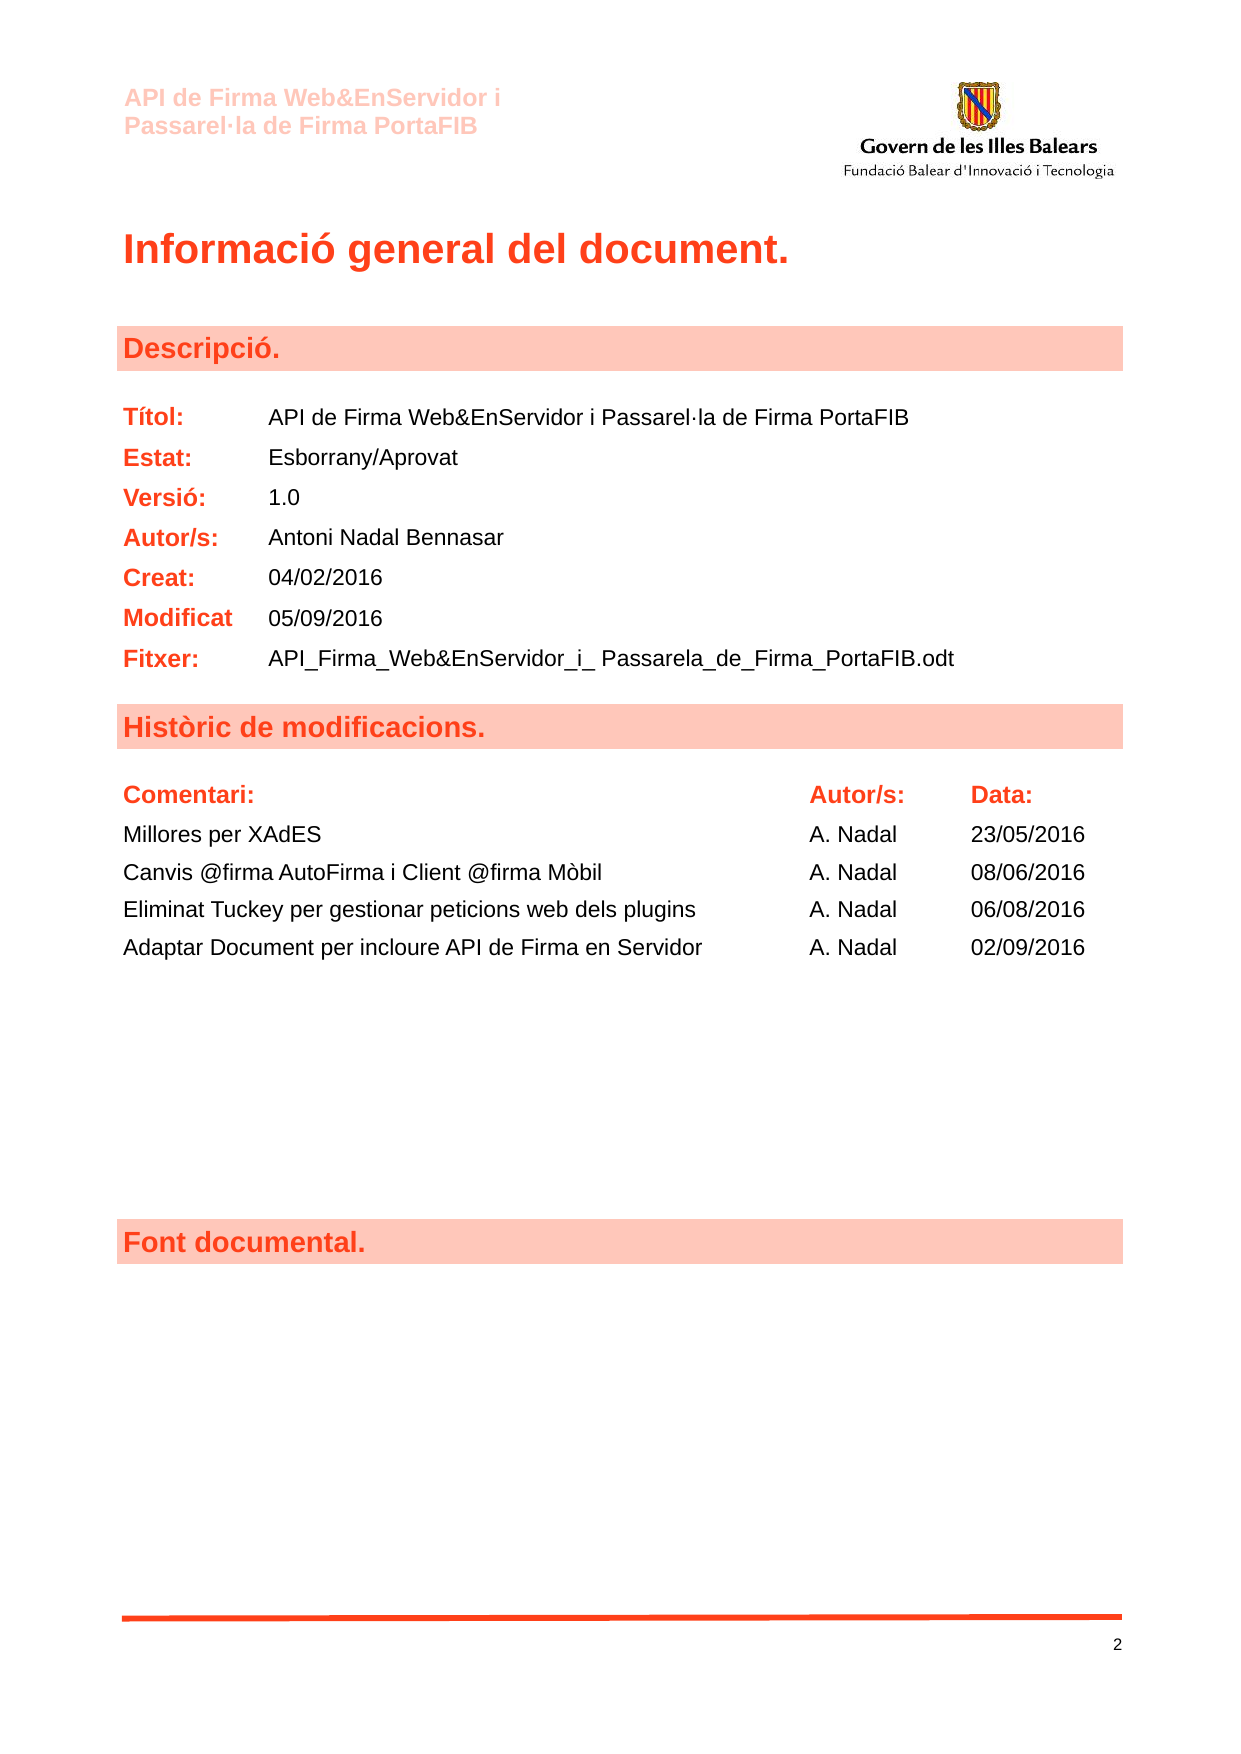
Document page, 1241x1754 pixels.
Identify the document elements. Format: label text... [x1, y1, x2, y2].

table_cell API de Firma Web&EnServidor i Passarel·la de Firma PortaFIB [262, 397, 1123, 437]
table_cell [803, 966, 965, 1004]
table_cell [803, 1155, 965, 1193]
table_cell [803, 1118, 965, 1155]
table_cell A. Nadal [803, 929, 965, 966]
table_cell Modificat [117, 598, 262, 638]
table_cell Versió: [117, 477, 262, 517]
table_cell Autor/s: [117, 517, 262, 557]
table_cell [965, 966, 1123, 1004]
table_cell Canvis @firma AutoFirma i Client @firma Mòbil [117, 853, 803, 891]
table_cell [117, 678, 1123, 704]
table_cell Comentari: [117, 775, 803, 815]
table_cell Autor/s: [803, 775, 965, 815]
table_cell [117, 1193, 1123, 1219]
table_cell Esborrany/Aprovat [262, 437, 1123, 477]
table_cell 04/02/2016 [262, 558, 1123, 598]
table_cell [803, 1004, 965, 1042]
table_cell [117, 371, 1123, 397]
table_cell [803, 1042, 965, 1080]
table_cell Creat: [117, 558, 262, 598]
table_cell Eliminat Tuckey per gestionar peticions web dels plugins [117, 891, 803, 928]
picture [840, 82, 1117, 179]
table_cell [965, 1080, 1123, 1117]
table_cell Adaptar Document per incloure API de Firma en Servidor [117, 929, 803, 966]
table_cell 08/06/2016 [965, 853, 1123, 891]
table_cell Antoni Nadal Bennasar [262, 517, 1123, 557]
table_cell [117, 1118, 803, 1155]
table_cell A. Nadal [803, 891, 965, 928]
table_cell 05/09/2016 [262, 598, 1123, 638]
table_cell Històric de modificacions. [117, 704, 1123, 749]
table_cell Millores per XAdES [117, 815, 803, 853]
table_cell A. Nadal [803, 853, 965, 891]
table_cell Títol: [117, 397, 262, 437]
table_cell [117, 1264, 1123, 1290]
table_cell 02/09/2016 [965, 929, 1123, 966]
table_cell [965, 1155, 1123, 1193]
table_cell Font documental. [117, 1219, 1123, 1264]
table_cell [965, 1042, 1123, 1080]
table_cell [117, 1080, 803, 1117]
table_cell [117, 1155, 803, 1193]
table_cell [117, 749, 1123, 775]
table_cell A. Nadal [803, 815, 965, 853]
table_header Informació general del document. [117, 219, 1123, 326]
table_cell [117, 1290, 1123, 1328]
table_cell [117, 1042, 803, 1080]
table_cell [117, 966, 803, 1004]
table_cell 1.0 [262, 477, 1123, 517]
table_cell Data: [965, 775, 1123, 815]
table_cell Fitxer: [117, 638, 262, 678]
table_cell [965, 1118, 1123, 1155]
table_cell 23/05/2016 [965, 815, 1123, 853]
table_cell [117, 1328, 1123, 1365]
table_cell [965, 1004, 1123, 1042]
table_cell 06/08/2016 [965, 891, 1123, 928]
table_cell [117, 1004, 803, 1042]
table_cell [803, 1080, 965, 1117]
table_cell API_Firma_Web&EnServidor_i_ Passarela_de_Firma_PortaFIB.odt [262, 638, 1123, 678]
table_cell Descripció. [117, 326, 1123, 371]
table_cell Estat: [117, 437, 262, 477]
